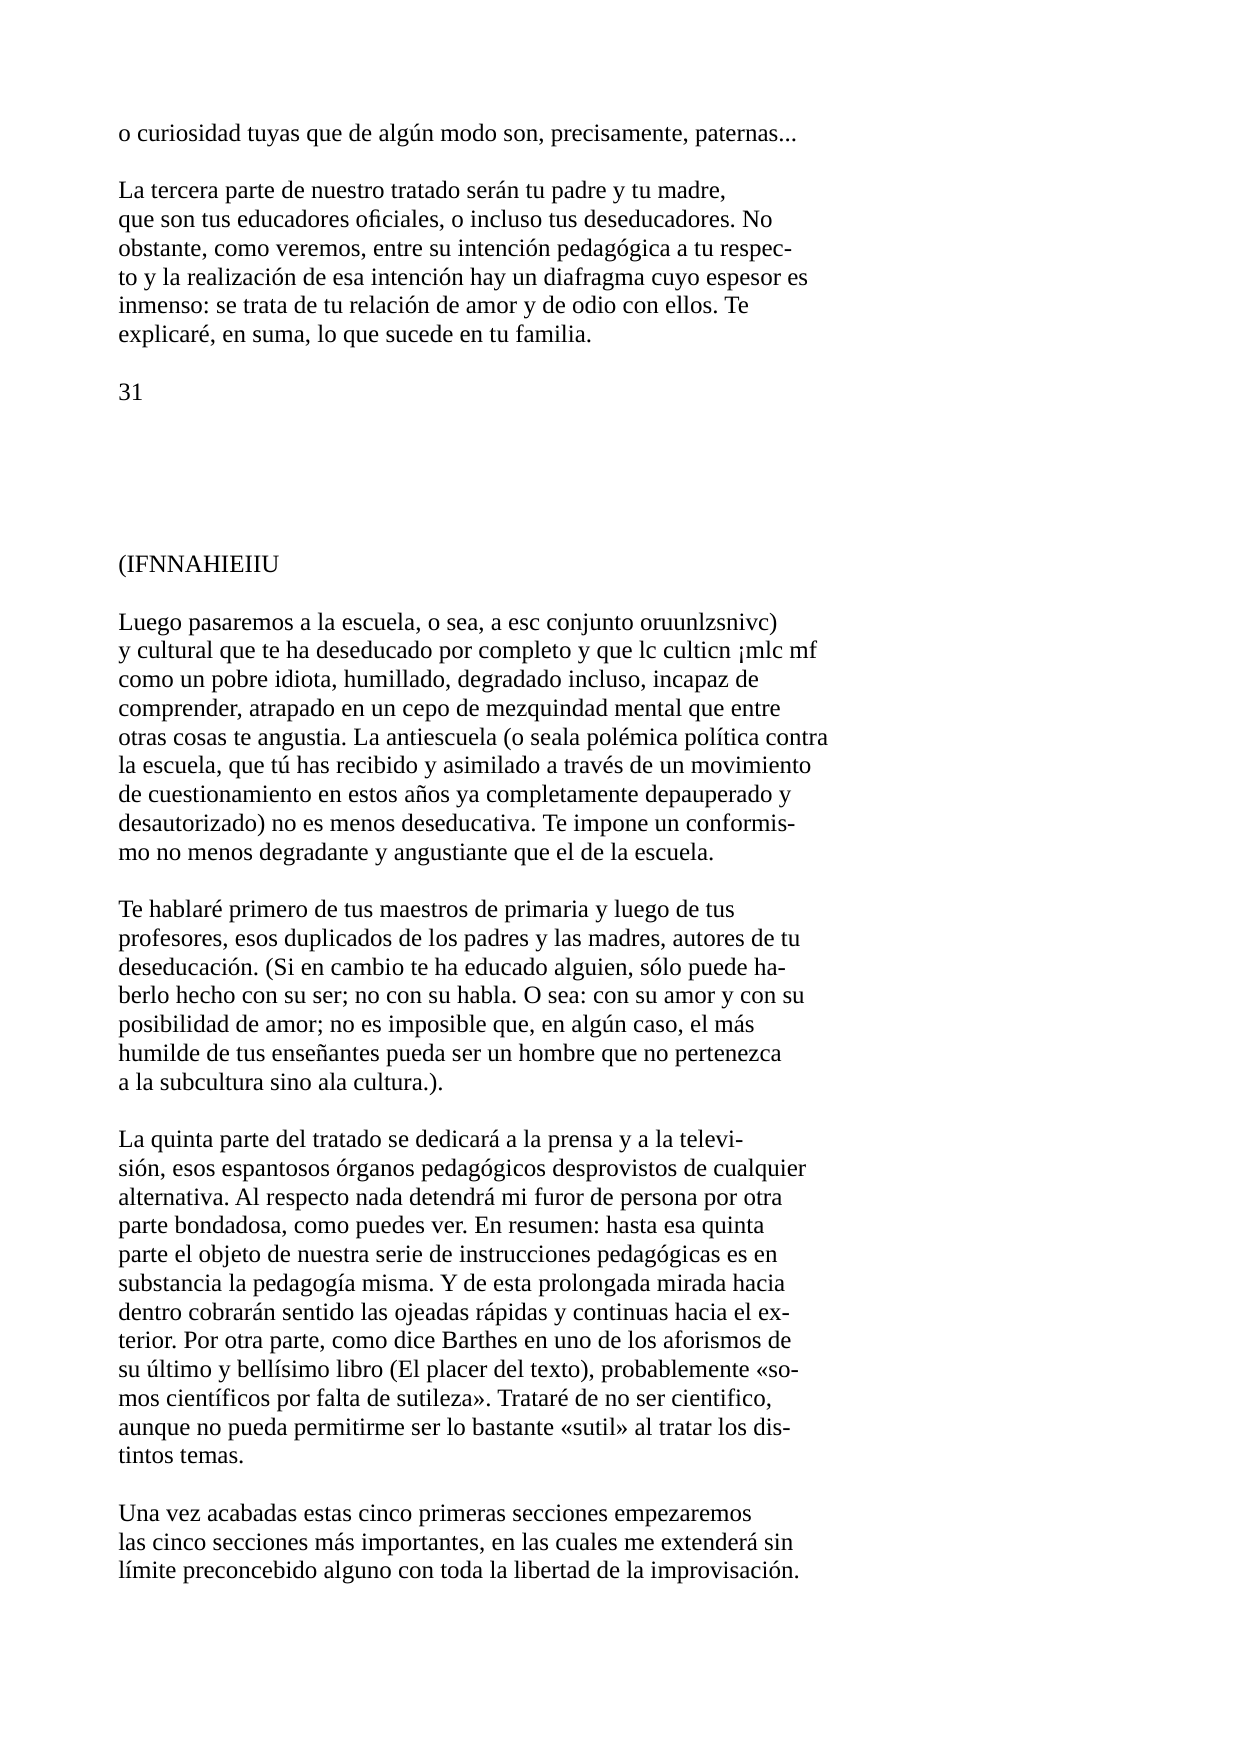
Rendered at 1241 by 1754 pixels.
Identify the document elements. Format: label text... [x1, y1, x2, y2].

text alternativa. Al respecto nada detendrá mi furor de persona por otra [118, 1182, 1122, 1211]
text obstante, como veremos, entre su intención pedagógica a tu respec- [118, 233, 1122, 262]
text o curiosidad tuyas que de algún modo son, precisamente, paternas... [118, 118, 1122, 147]
text comprender, atrapado en un cepo de mezquindad mental que entre [118, 693, 1122, 722]
text de cuestionamiento en estos años ya completamente depauperado y [118, 779, 1122, 808]
text Luego pasaremos a la escuela, o sea, a esc conjunto oruunlzsnivc) [118, 607, 1122, 636]
text Una vez acabadas estas cinco primeras secciones empezaremos [118, 1498, 1122, 1527]
text terior. Por otra parte, como dice Barthes en uno de los aforismos de [118, 1326, 1122, 1354]
text que son tus educadores oﬁciales, o incluso tus deseducadores. No [118, 204, 1122, 233]
text profesores, esos duplicados de los padres y las madres, autores de tu [118, 923, 1122, 952]
text mos científicos por falta de sutileza». Trataré de no ser cientifico, [118, 1383, 1122, 1412]
text las cinco secciones más importantes, en las cuales me extenderá sin [118, 1527, 1122, 1556]
text y cultural que te ha deseducado por completo y que lc culticn ¡mlc mf [118, 636, 1122, 664]
text otras cosas te angustia. La antiescuela (o seala polémica política contra [118, 722, 1122, 751]
text posibilidad de amor; no es imposible que, en algún caso, el más [118, 1009, 1122, 1038]
text a la subcultura sino ala cultura.). [118, 1067, 1122, 1096]
text La tercera parte de nuestro tratado serán tu padre y tu madre, [118, 176, 1122, 204]
text límite preconcebido alguno con toda la libertad de la improvisación. [118, 1556, 1122, 1584]
text inmenso: se trata de tu relación de amor y de odio con ellos. Te [118, 291, 1122, 319]
text berlo hecho con su ser; no con su habla. O sea: con su amor y con su [118, 981, 1122, 1009]
text desautorizado) no es menos deseducativa. Te impone un conformis- [118, 808, 1122, 837]
text sión, esos espantosos órganos pedagógicos desprovistos de cualquier [118, 1153, 1122, 1182]
text mo no menos degradante y angustiante que el de la escuela. [118, 837, 1122, 866]
text Te hablaré primero de tus maestros de primaria y luego de tus [118, 894, 1122, 923]
text deseducación. (Si en cambio te ha educado alguien, sólo puede ha- [118, 952, 1122, 981]
text substancia la pedagogía misma. Y de esta prolongada mirada hacia [118, 1268, 1122, 1297]
text su último y bellísimo libro (El placer del texto), probablemente «so- [118, 1354, 1122, 1383]
text como un pobre idiota, humillado, degradado incluso, incapaz de [118, 664, 1122, 693]
text la escuela, que tú has recibido y asimilado a través de un movimiento [118, 751, 1122, 779]
text dentro cobrarán sentido las ojeadas rápidas y continuas hacia el ex- [118, 1297, 1122, 1326]
text (IFNNAHIEIIU [118, 549, 1122, 578]
text tintos temas. [118, 1441, 1122, 1469]
text to y la realización de esa intención hay un diafragma cuyo espesor es [118, 262, 1122, 291]
text 31 [118, 377, 1122, 406]
text parte el objeto de nuestra serie de instrucciones pedagógicas es en [118, 1239, 1122, 1268]
text parte bondadosa, como puedes ver. En resumen: hasta esa quinta [118, 1211, 1122, 1239]
text La quinta parte del tratado se dedicará a la prensa y a la televi- [118, 1124, 1122, 1153]
text aunque no pueda permitirme ser lo bastante «sutil» al tratar los dis- [118, 1412, 1122, 1441]
text explicaré, en suma, lo que sucede en tu familia. [118, 319, 1122, 348]
text humilde de tus enseñantes pueda ser un hombre que no pertenezca [118, 1038, 1122, 1067]
